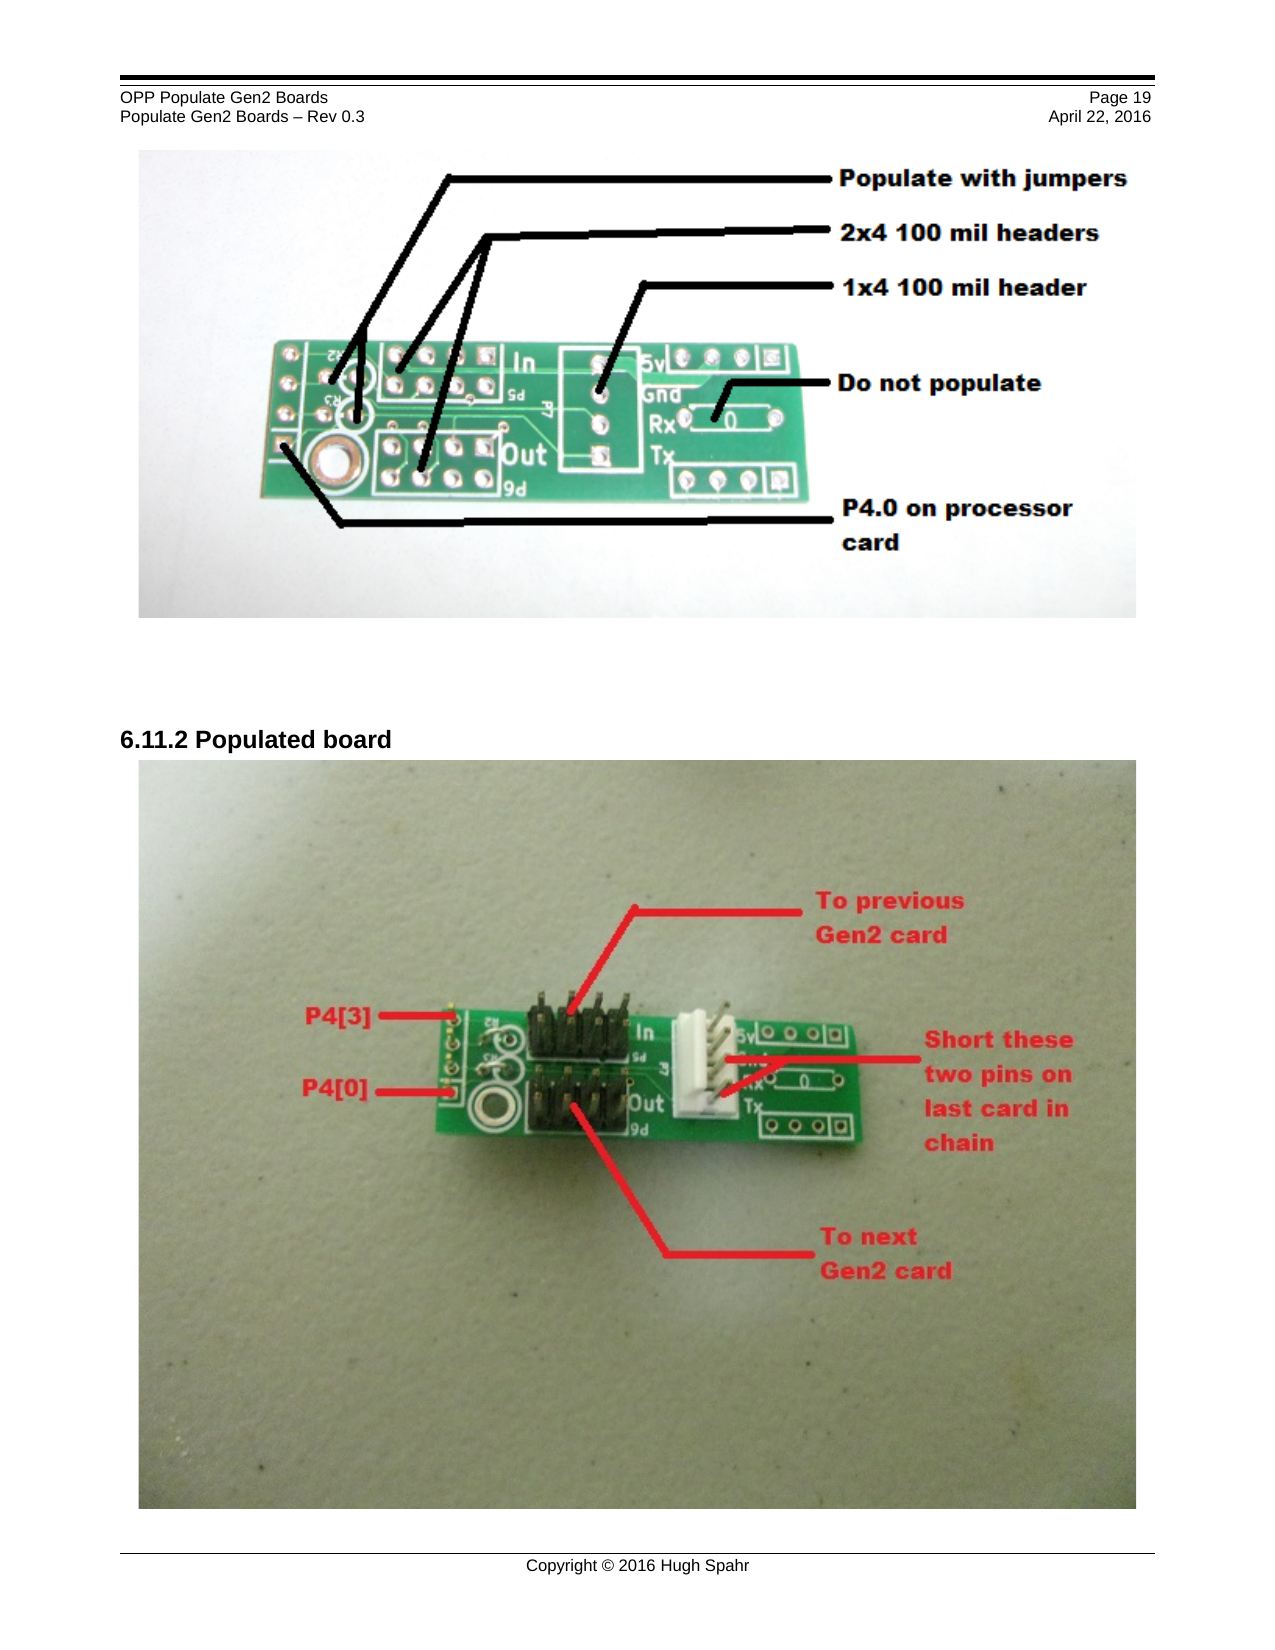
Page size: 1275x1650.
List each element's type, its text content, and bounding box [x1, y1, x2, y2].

picture [138, 150, 1137, 618]
picture [138, 760, 1137, 1509]
subtitle Populated board [120, 725, 1155, 754]
